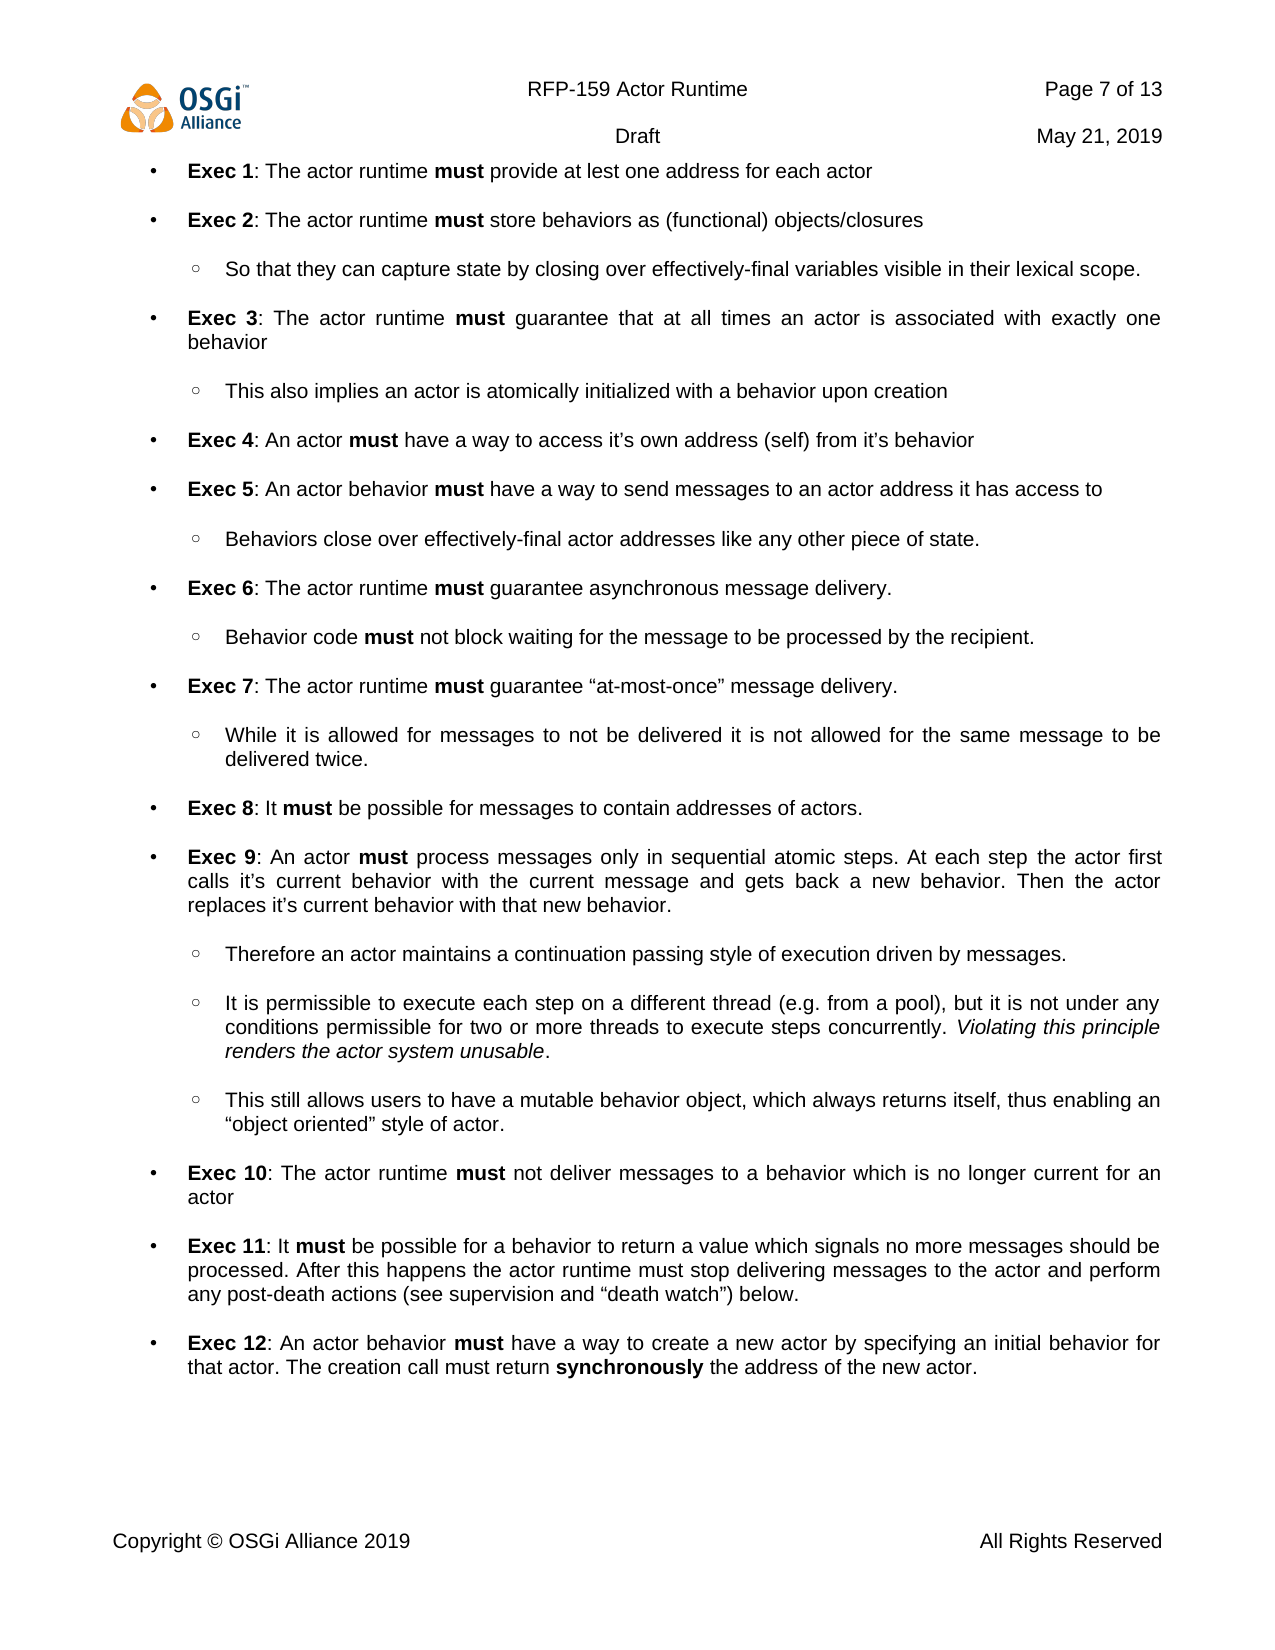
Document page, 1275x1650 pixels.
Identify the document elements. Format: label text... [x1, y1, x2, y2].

list Therefore an actor maintains a continuation passing style of execution driven by messages. [187, 942, 1162, 966]
list Exec 4: An actor must have a way to access it’s own address (self) from it’s behavior [150, 428, 1162, 452]
list Exec 1: The actor runtime must provide at lest one address for each actor [150, 159, 1162, 183]
list Exec 9: An actor must process messages only in sequential atomic steps. At each step the actor first calls it’s current behavior with the current message and gets back a new behavior. Then the actor replaces it’s current behavior with that new behavior. [150, 845, 1162, 917]
list Exec 11: It must be possible for a behavior to return a value which signals no more messages should be processed. After this happens the actor runtime must stop delivering messages to the actor and perform any post-death actions (see supervision and “death watch”) below. [150, 1234, 1162, 1306]
list Exec 2: The actor runtime must store behaviors as (functional) objects/closures [150, 208, 1162, 232]
picture [113, 76, 257, 140]
list Behaviors close over effectively-final actor addresses like any other piece of state. [187, 526, 1162, 550]
list Exec 8: It must be possible for messages to contain addresses of actors. [150, 796, 1162, 820]
list Exec 12: An actor behavior must have a way to create a new actor by specifying an initial behavior for that actor. The creation call must return synchronously the address of the new actor. [150, 1331, 1162, 1379]
list So that they can capture state by closing over effectively-final variables visible in their lexical scope. [187, 257, 1162, 281]
list Exec 5: An actor behavior must have a way to send messages to an actor address it has access to [150, 477, 1162, 501]
list Exec 6: The actor runtime must guarantee asynchronous message delivery. [150, 575, 1162, 599]
list Behavior code must not block waiting for the message to be processed by the recipient. [187, 624, 1162, 648]
list While it is allowed for messages to not be delivered it is not allowed for the same message to be delivered twice. [187, 723, 1162, 771]
list This still allows users to have a mutable behavior object, which always returns itself, thus enabling an “object oriented” style of actor. [187, 1088, 1162, 1136]
list It is permissible to execute each step on a different thread (e.g. from a pool), but it is not under any conditions permissible for two or more threads to execute steps concurrently. Violating this principle renders the actor system unusable. [187, 991, 1162, 1063]
list Exec 3: The actor runtime must guarantee that at all times an actor is associated with exactly one behavior [150, 306, 1162, 354]
list This also implies an actor is atomically initialized with a behavior upon creation [187, 379, 1162, 403]
list Exec 10: The actor runtime must not deliver messages to a behavior which is no longer current for an actor [150, 1161, 1162, 1209]
list Exec 7: The actor runtime must guarantee “at-most-once” message delivery. [150, 673, 1162, 698]
